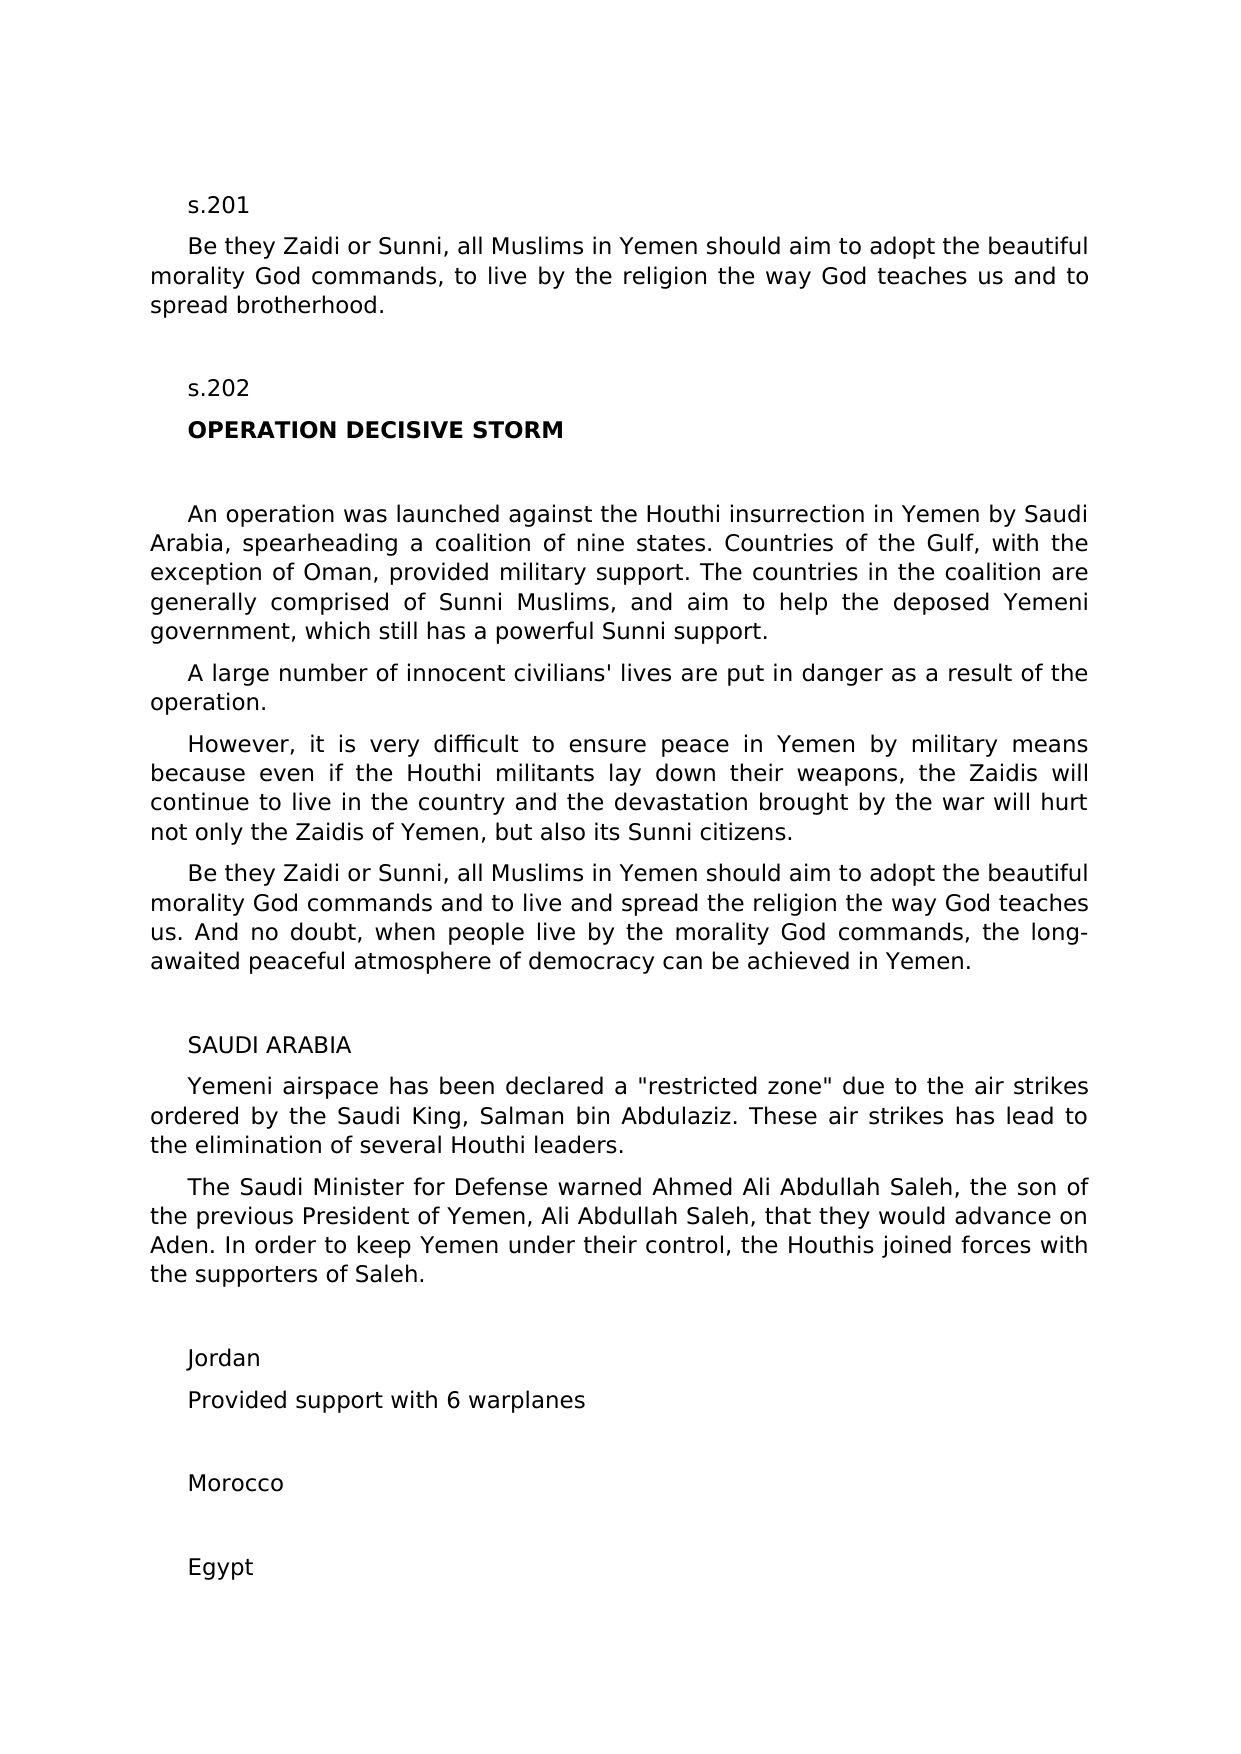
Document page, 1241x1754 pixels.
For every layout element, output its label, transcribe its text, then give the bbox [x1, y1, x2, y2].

text An operation was launched against the Houthi insurrection in Yemen by Saudi Arabia, spearheading a coalition of nine states. Countries of the Gulf, with the exception of Oman, provided military support. The countries in the coalition are generally comprised of Sunni Muslims, and aim to help the deposed Yemeni government, which still has a powerful Sunni support. [150, 501, 1090, 645]
text SAUDI ARABIA [150, 1032, 1090, 1058]
text Be they Zaidi or Sunni, all Muslims in Yemen should aim to adopt the beautiful morality God commands and to live and spread the religion the way God teaches us. And no doubt, when people live by the morality God commands, the long-awaited peaceful atmosphere of democracy can be achieved in Yemen. [150, 860, 1090, 975]
text s.202 [150, 376, 1090, 402]
text Morocco [150, 1471, 1090, 1497]
text Provided support with 6 warplanes [150, 1387, 1090, 1414]
text A large number of innocent civilians' lives are put in danger as a result of the operation. [150, 660, 1090, 716]
text s.201 [150, 192, 1090, 218]
text Jordan [150, 1345, 1090, 1372]
text Yemeni airspace has been declared a "restricted zone" due to the air strikes ordered by the Saudi King, Salman bin Abdulaziz. These air strikes has lead to the elimination of several Houthi leaders. [150, 1073, 1090, 1159]
text OPERATION DECISIVE STORM [150, 417, 1090, 444]
text However, it is very difficult to ensure peace in Yemen by military means because even if the Houthi militants lay down their weapons, the Zaidis will continue to live in the country and the devastation brought by the war will hurt not only the Zaidis of Yemen, but also its Sunni citizens. [150, 731, 1090, 845]
text The Saudi Minister for Defense warned Ahmed Ali Abdullah Saleh, the son of the previous President of Yemen, Ali Abdullah Saleh, that they would advance on Aden. In order to keep Yemen under their control, the Houthis joined forces with the supporters of Saleh. [150, 1174, 1090, 1288]
text Egypt [150, 1554, 1090, 1581]
text Be they Zaidi or Sunni, all Muslims in Yemen should aim to adopt the beautiful morality God commands, to live by the religion the way God teaches us and to spread brotherhood. [150, 233, 1090, 319]
